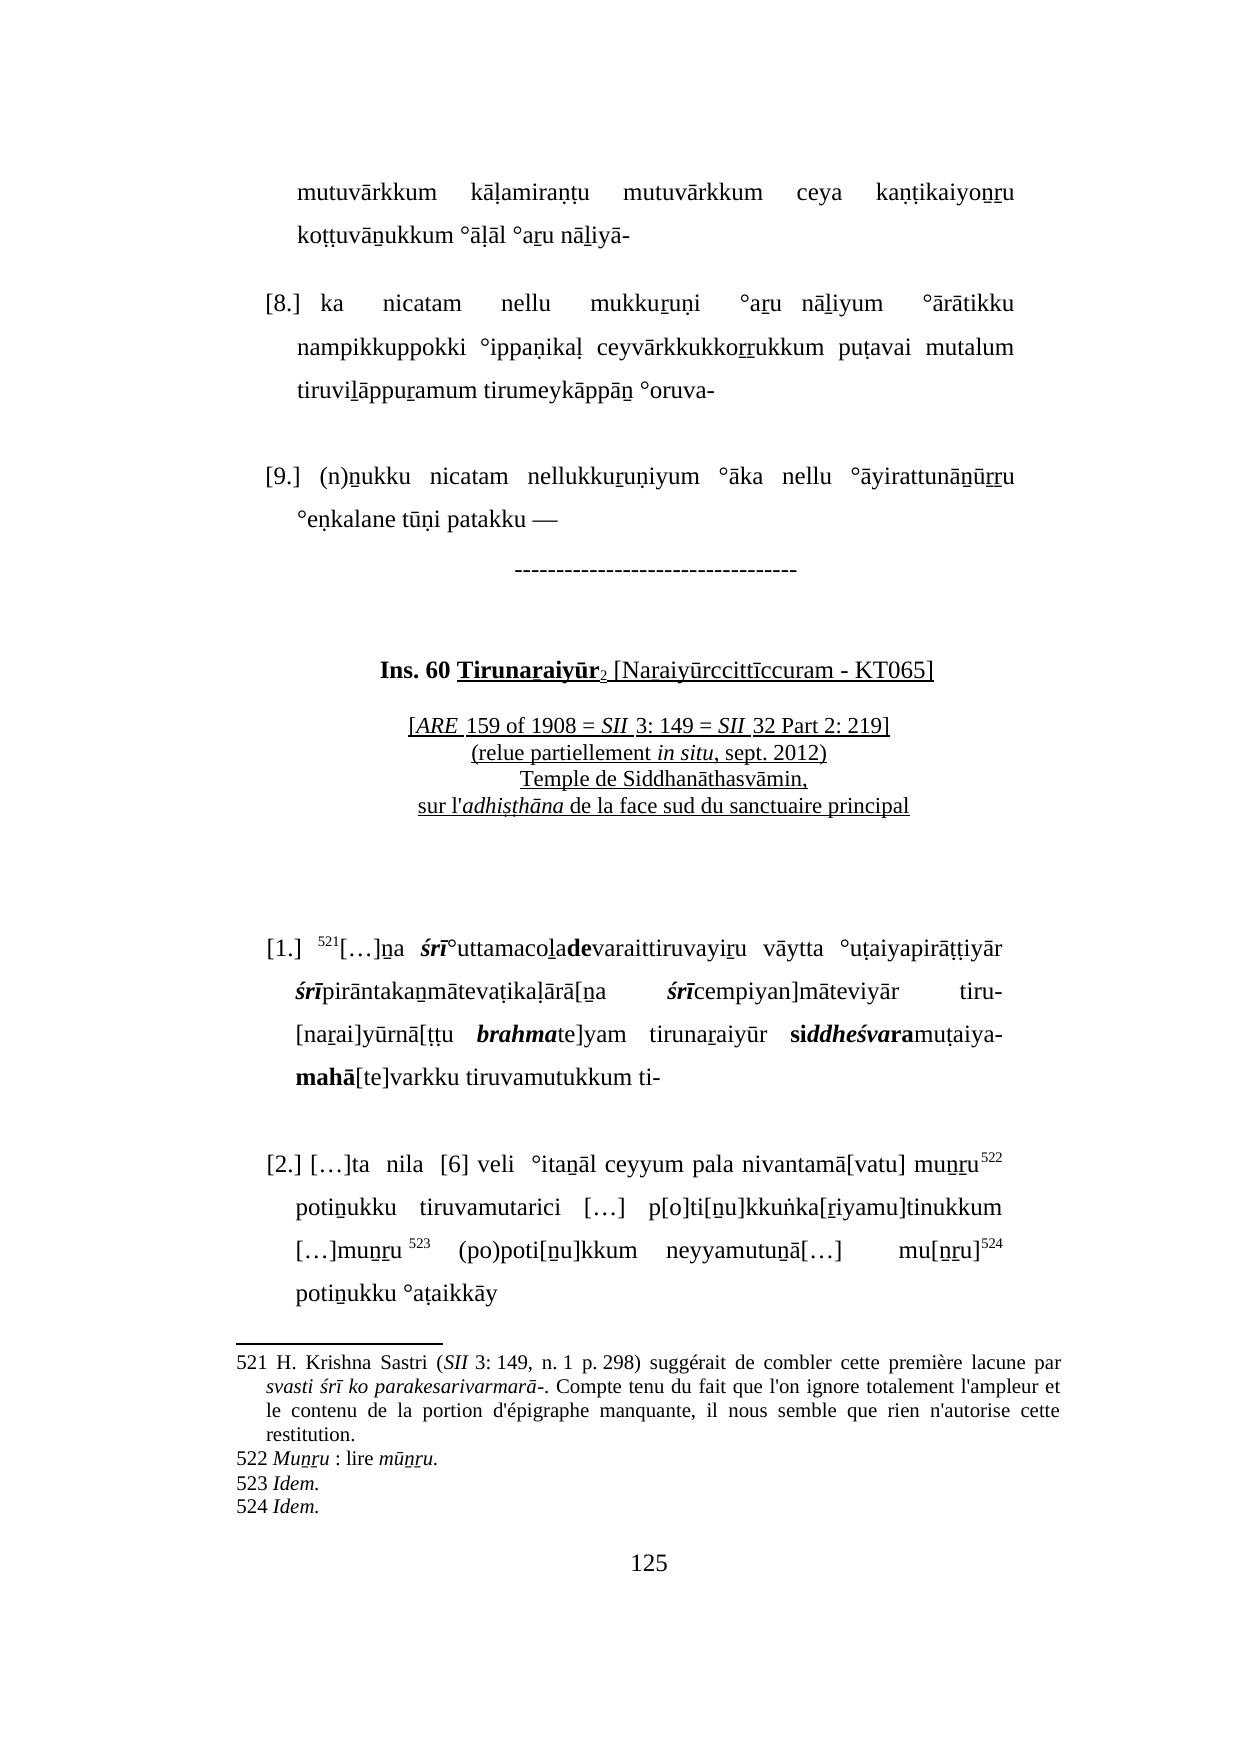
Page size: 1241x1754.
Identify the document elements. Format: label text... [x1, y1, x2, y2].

text sur l'adhiṣṭhāna de la face sud du sanctuaire principal [236, 792, 1061, 818]
text [1.] […]ṉa śrī°uttamacoḻadevaraittiruvayiṟu vāytta °uṭaiyapirāṭṭiyār śrīpirāntakaṉmātevaṭikaḷārā[ṉa śrīcempiyan]māteviyār tiru-[naṟai]yūrnā[ṭṭu brahmate]yam tirunaṟaiyūr siddheśvaramuṭaiya-mahā[te]varkku tiruvamutukkum ti- [266, 933, 1003, 1091]
text ---------------------------------- [297, 554, 1015, 583]
text [9.] (n)ṉukku nicatam nellukkuṟuṇiyum °āka nellu °āyirattunāṉūṟṟu °eṇkalane tūṇi patakku — [265, 461, 1015, 533]
text Muṉṟu : lire mūṉṟu. [236, 1446, 1061, 1470]
text Idem. [236, 1494, 1061, 1518]
text [2.] […]ta nila [6] veli °itaṉāl ceyyum pala nivantamā[vatu] muṉṟu potiṉukku tiruvamutarici […] p[o]ti[ṉu]kkuṅka[ṟiyamu]tinukkum […]muṉṟu (po)poti[ṉu]kkum neyyamutuṉā[…] mu[ṉṟu] potiṉukku °aṭaikkāy [266, 1149, 1003, 1307]
text [8.] ka nicatam nellu mukkuṟuṇi °aṟu nāḻiyum °ārātikku nampikkuppokki °ippaṇikaḷ ceyvārkkukkoṟṟukkum puṭavai mutalum tiruviḻāppuṟamum tirumeykāppāṉ °oruva- [265, 288, 1015, 403]
text (relue partiellement in situ, sept. 2012) [265, 739, 1033, 765]
text mutuvārkkum kāḷamiraṇṭu mutuvārkkum ceya kaṇṭikaiyoṉṟu koṭṭuvāṉukkum °āḷāl °aṟu nāḻiyā- [265, 177, 1015, 249]
text Idem. [236, 1470, 1061, 1494]
text H. Krishna Sastri (SII 3: 149, n. 1 p. 298) suggérait de combler cette première lacune par svasti śrī ko parakesarivarmarā-. Compte tenu du fait que l'on ignore totalement l'ampleur et le contenu de la portion d'épigraphe manquante, il nous semble que rien n'autorise cette restitution. [236, 1350, 1061, 1446]
text Temple de Siddhanāthasvāmin, [236, 765, 1061, 792]
text Ins. 60 Tirunaṟaiyūr2 [Naṟaiyūrccittīccuram - KT065] [252, 655, 1061, 684]
text [ARE 159 of 1908 = SII 3: 149 = SII 32 Part 2: 219] [265, 713, 1033, 739]
